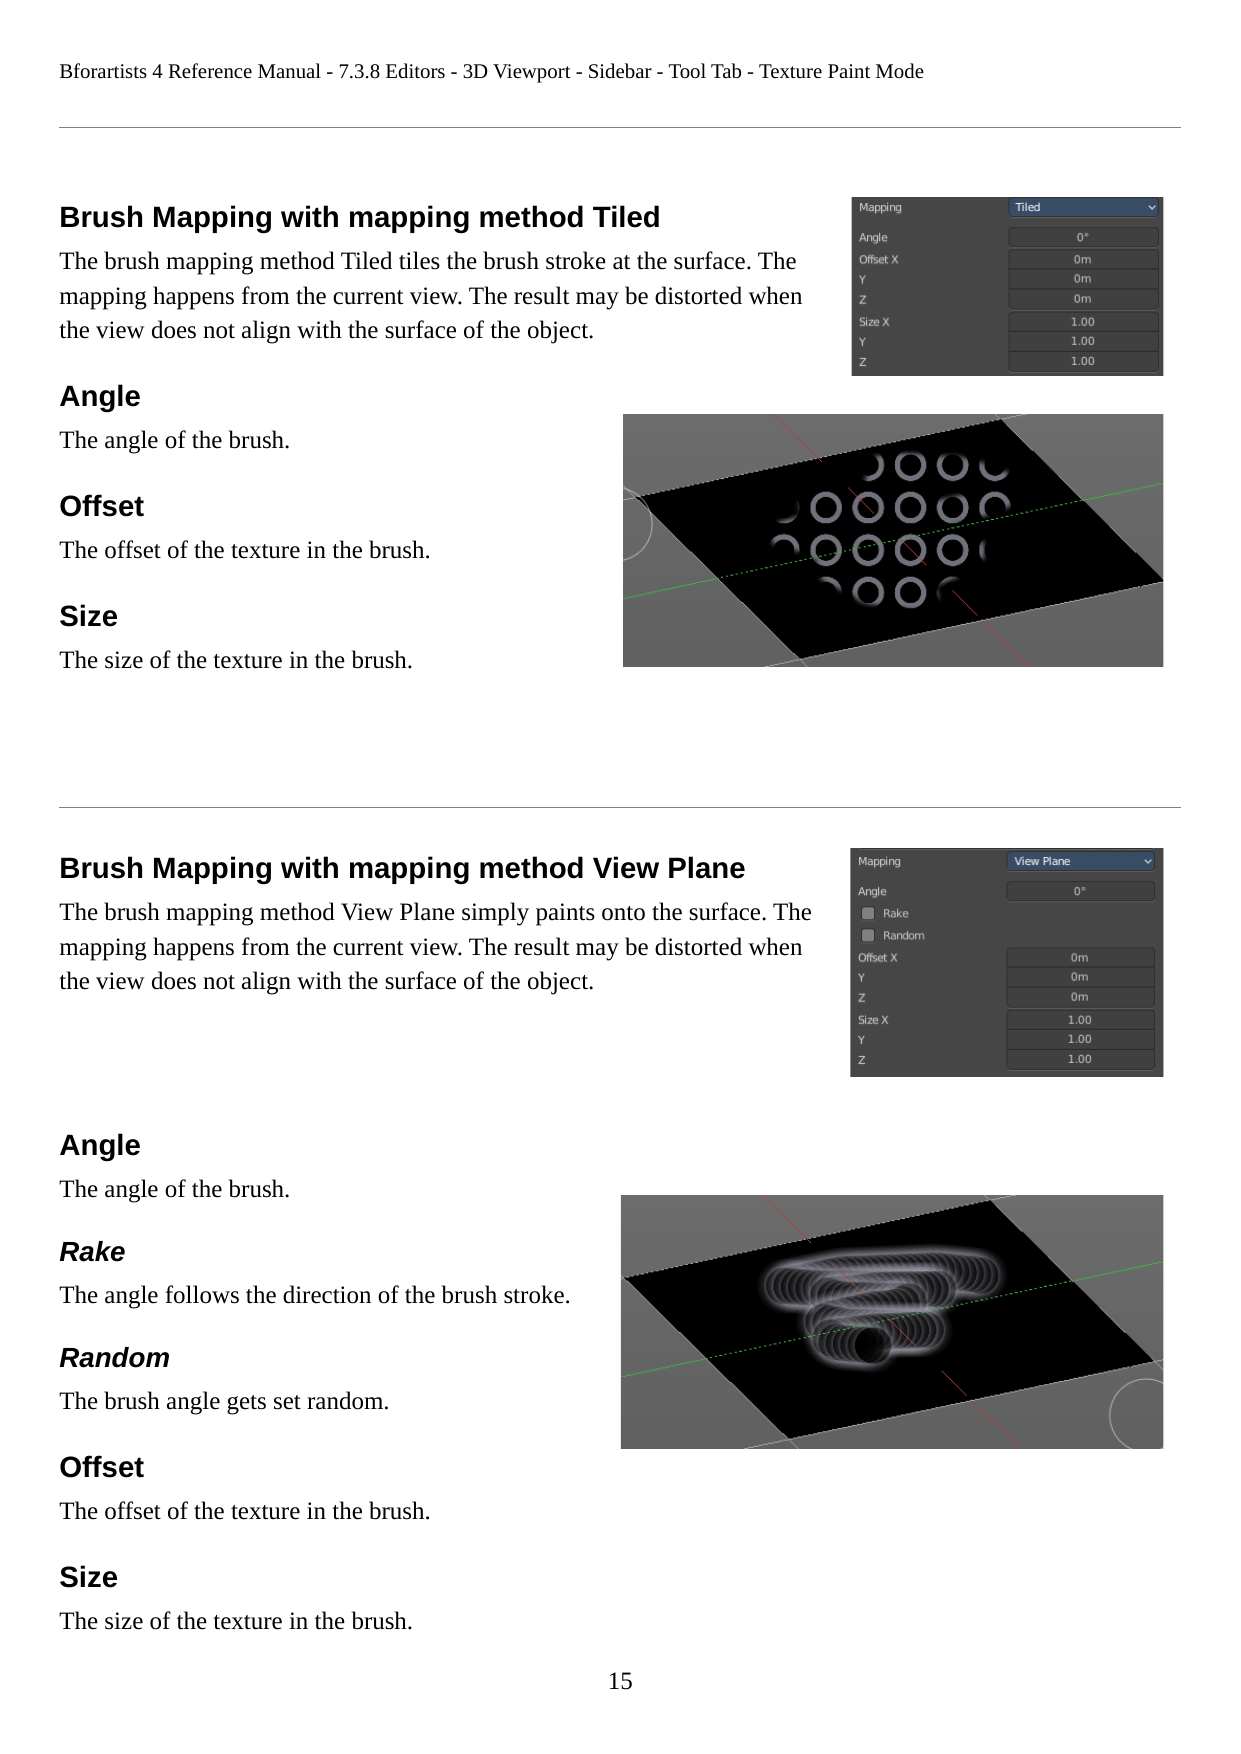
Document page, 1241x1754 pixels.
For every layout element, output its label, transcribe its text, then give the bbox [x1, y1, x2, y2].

text The angle follows the direction of the brush stroke. [59, 1280, 620, 1309]
picture [850, 848, 1164, 1077]
subtitle Size [59, 1559, 1181, 1593]
subtitle Offset [59, 1450, 1181, 1483]
subtitle Angle [59, 1128, 1181, 1162]
text The size of the texture in the brush. [59, 1606, 1181, 1634]
subtitle Angle [59, 379, 1181, 413]
subtitle Size [59, 599, 623, 632]
picture [851, 197, 1164, 376]
text The brush angle gets set random. [59, 1386, 620, 1415]
subtitle Random [59, 1342, 620, 1373]
subtitle [1164, 599, 1181, 632]
text The angle of the brush. [59, 425, 623, 454]
picture [623, 414, 1164, 667]
subtitle [1164, 1236, 1181, 1268]
text The size of the texture in the brush. [59, 645, 1181, 674]
subtitle Brush Mapping with mapping method View Plane [59, 851, 850, 885]
subtitle [1164, 489, 1181, 523]
picture [620, 1195, 1164, 1449]
text The offset of the texture in the brush. [59, 535, 623, 564]
text The brush mapping method View Plane simply paints onto the surface. The mapping happens from the current view. The result may be distorted when the view does not align with the surface of the object. [59, 897, 850, 995]
subtitle Rake [59, 1236, 620, 1268]
subtitle Offset [59, 489, 623, 523]
text The angle of the brush. [59, 1174, 1181, 1203]
subtitle [1164, 1342, 1181, 1373]
subtitle Brush Mapping with mapping method Tiled [59, 200, 851, 234]
text The brush mapping method Tiled tiles the brush stroke at the surface. The mapping happens from the current view. The result may be distorted when the view does not align with the surface of the object. [59, 246, 851, 344]
text [1164, 425, 1181, 454]
text The offset of the texture in the brush. [59, 1496, 1181, 1525]
